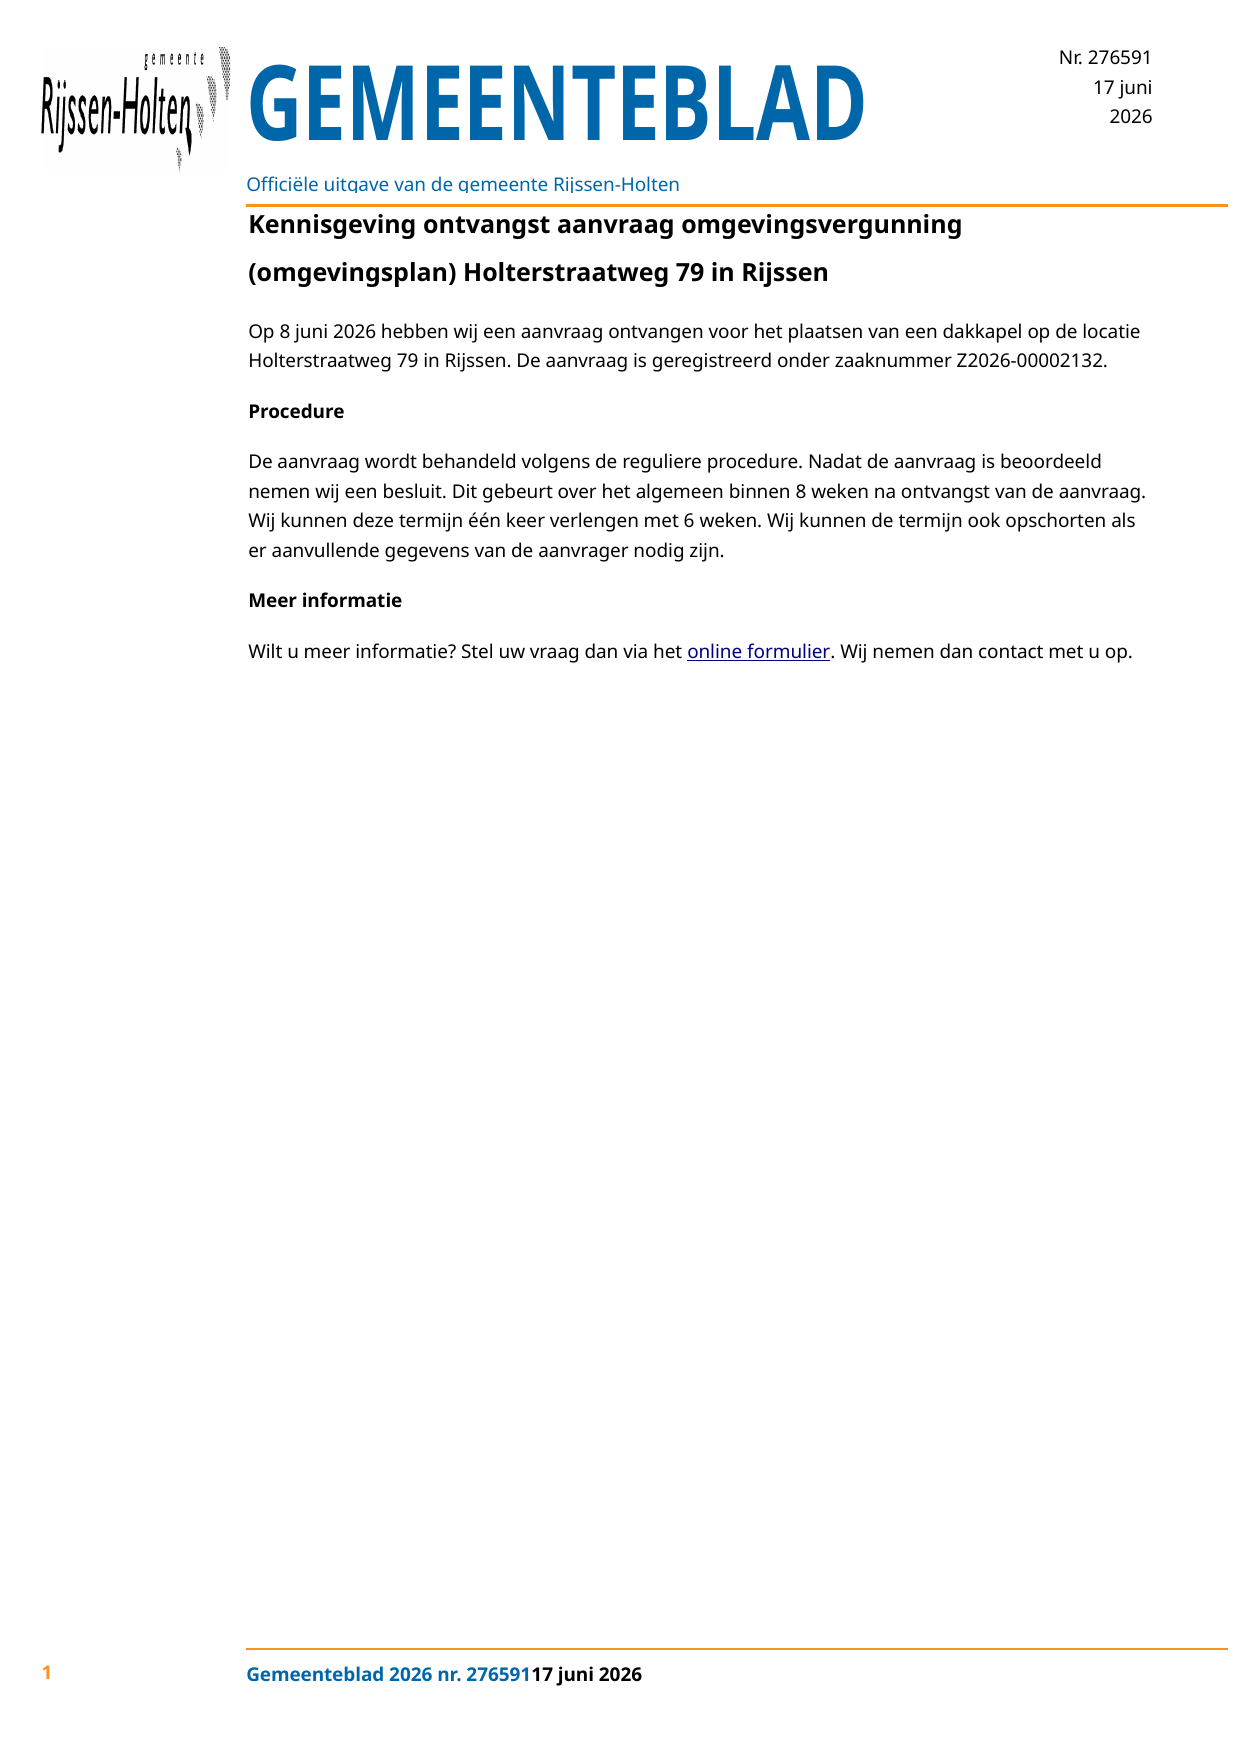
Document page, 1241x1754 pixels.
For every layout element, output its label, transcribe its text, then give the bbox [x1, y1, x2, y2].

text De aanvraag wordt behandeld volgens de reguliere procedure. Nadat de aanvraag is beoordeeld nemen wij een besluit. Dit gebeurt over het algemeen binnen 8 weken na ontvangst van de aanvraag. Wij kunnen deze termijn één keer verlengen met 6 weken. Wij kunnen de termijn ook opschorten als er aanvullende gegevens van de aanvrager nodig zijn. [248, 448, 1152, 563]
text Procedure [248, 398, 1152, 424]
text Meer informatie [248, 587, 1152, 613]
text Kennisgeving ontvangst aanvraag omgevingsvergunning (omgevingsplan) Holterstraatweg 79 in Rijssen [248, 207, 1152, 288]
text Wilt u meer informatie? Stel uw vraag dan via het online formulier. Wij nemen dan contact met u op. [248, 638, 1152, 664]
picture [41, 47, 231, 172]
text Op 8 juni 2026 hebben wij een aanvraag ontvangen voor het plaatsen van een dakkapel op de locatie Holterstraatweg 79 in Rijssen. De aanvraag is geregistreerd onder zaaknummer Z2026-00002132. [248, 318, 1152, 373]
